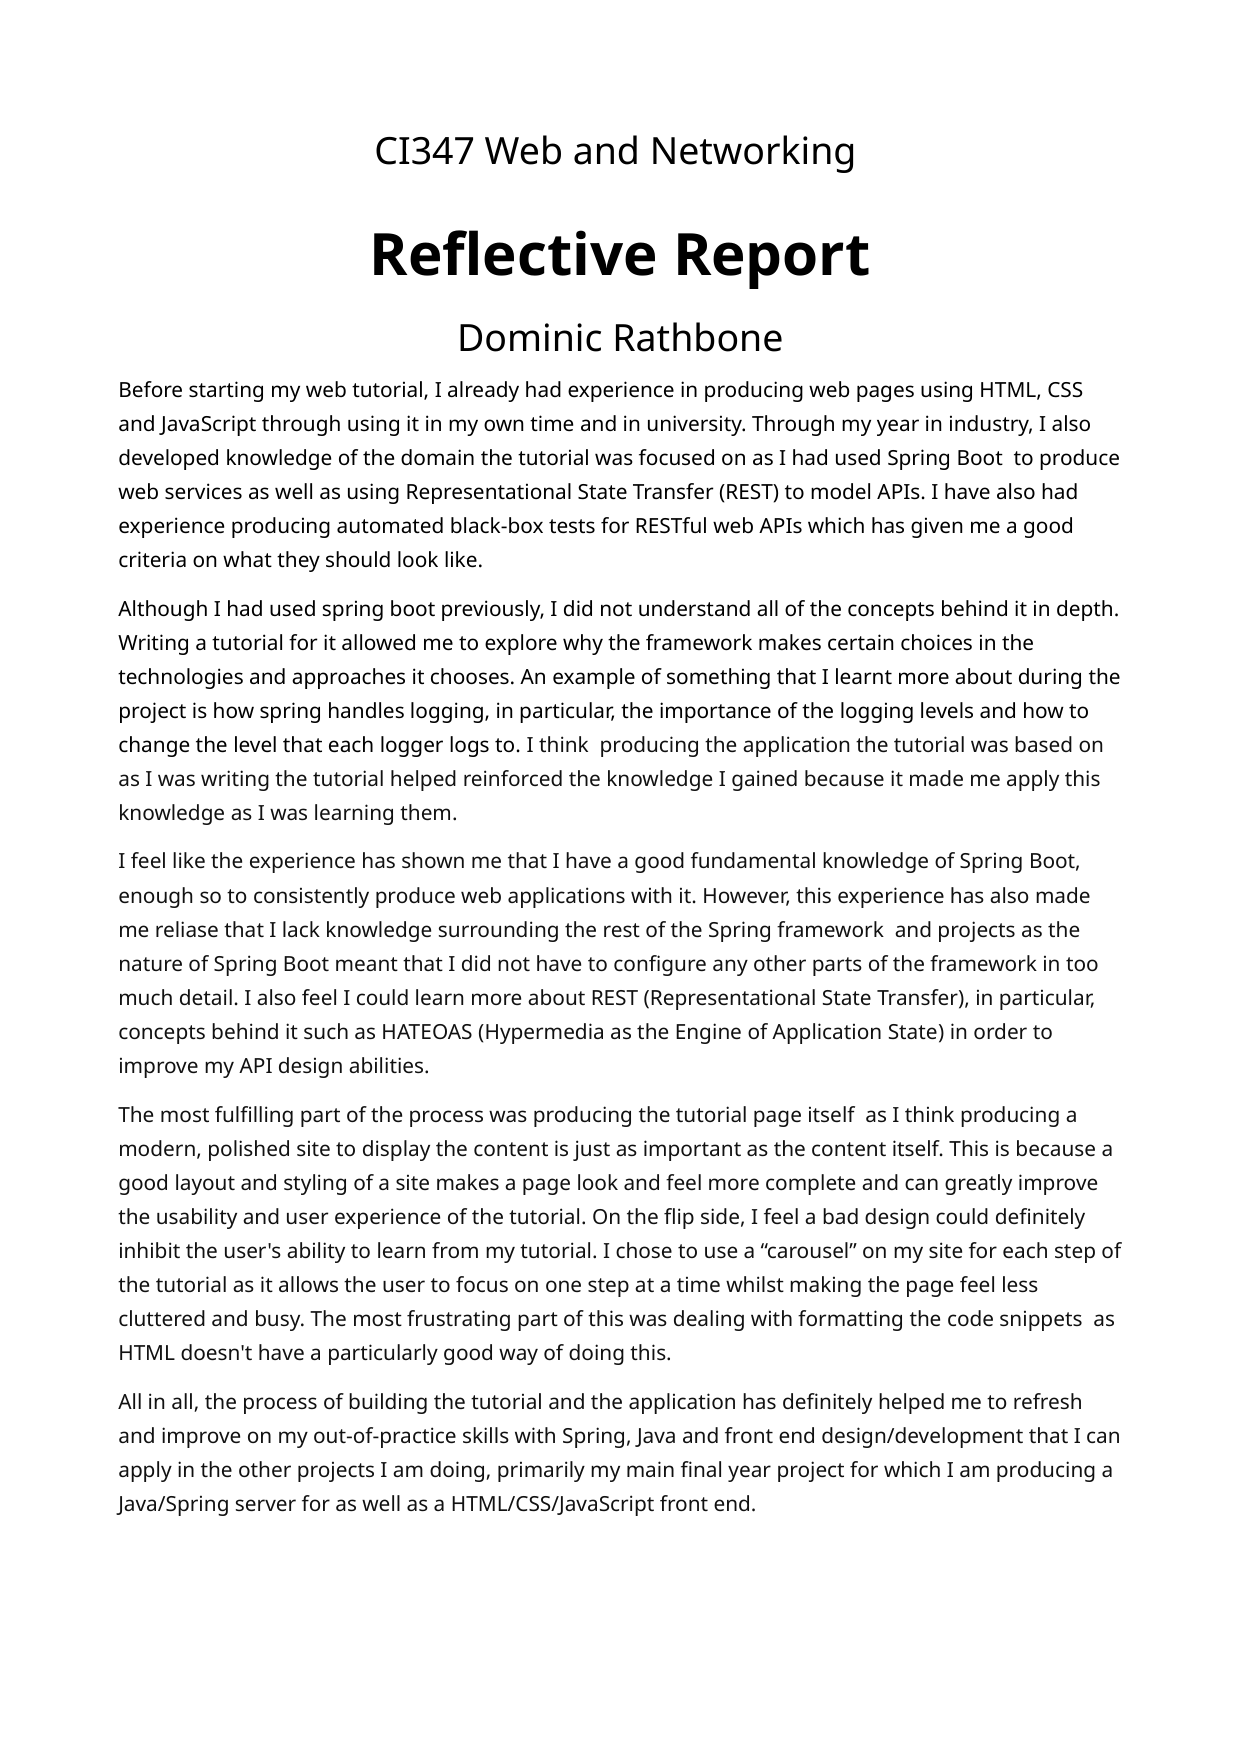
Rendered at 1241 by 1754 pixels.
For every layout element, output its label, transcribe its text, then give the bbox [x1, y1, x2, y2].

subtitle Dominic Rathbone [118, 311, 1122, 362]
text All in all, the process of building the tutorial and the application has definitely helped me to refresh and improve on my out-of-practice skills with Spring, Java and front end design/development that I can apply in the other projects I am doing, primarily my main final year project for which I am producing a Java/Spring server for as well as a HTML/CSS/JavaScript front end. [118, 1387, 1122, 1517]
text I feel like the experience has shown me that I have a good fundamental knowledge of Spring Boot, enough so to consistently produce web applications with it. However, this experience has also made me reliase that I lack knowledge surrounding the rest of the Spring framework and projects as the nature of Spring Boot meant that I did not have to configure any other parts of the framework in too much detail. I also feel I could learn more about REST (Representational State Transfer), in particular, concepts behind it such as HATEOAS (Hypermedia as the Engine of Application State) in order to improve my API design abilities. [118, 847, 1122, 1079]
text The most fulfilling part of the process was producing the tutorial page itself as I think producing a modern, polished site to display the content is just as important as the content itself. This is because a good layout and styling of a site makes a page look and feel more complete and can greatly improve the usability and user experience of the tutorial. On the flip side, I feel a bad design could definitely inhibit the user's ability to learn from my tutorial. I chose to use a “carousel” on my site for each step of the tutorial as it allows the user to focus on one step at a time whilst making the page feel less cluttered and busy. The most frustrating part of this was dealing with formatting the code snippets as HTML doesn't have a particularly good way of doing this. [118, 1100, 1122, 1367]
subtitle CI347 Web and Networking [118, 124, 1122, 175]
title Reflective Report [118, 213, 1122, 292]
text Although I had used spring boot previously, I did not understand all of the concepts behind it in depth. Writing a tutorial for it allowed me to explore why the framework makes certain choices in the technologies and approaches it chooses. An example of something that I learnt more about during the project is how spring handles logging, in particular, the importance of the logging levels and how to change the level that each logger logs to. I think producing the application the tutorial was based on as I was writing the tutorial helped reinforced the knowledge I gained because it made me apply this knowledge as I was learning them. [118, 594, 1122, 826]
text Before starting my web tutorial, I already had experience in producing web pages using HTML, CSS and JavaScript through using it in my own time and in university. Through my year in industry, I also developed knowledge of the domain the tutorial was focused on as I had used Spring Boot to produce web services as well as using Representational State Transfer (REST) to model APIs. I have also had experience producing automated black-box tests for RESTful web APIs which has given me a good criteria on what they should look like. [118, 375, 1122, 573]
